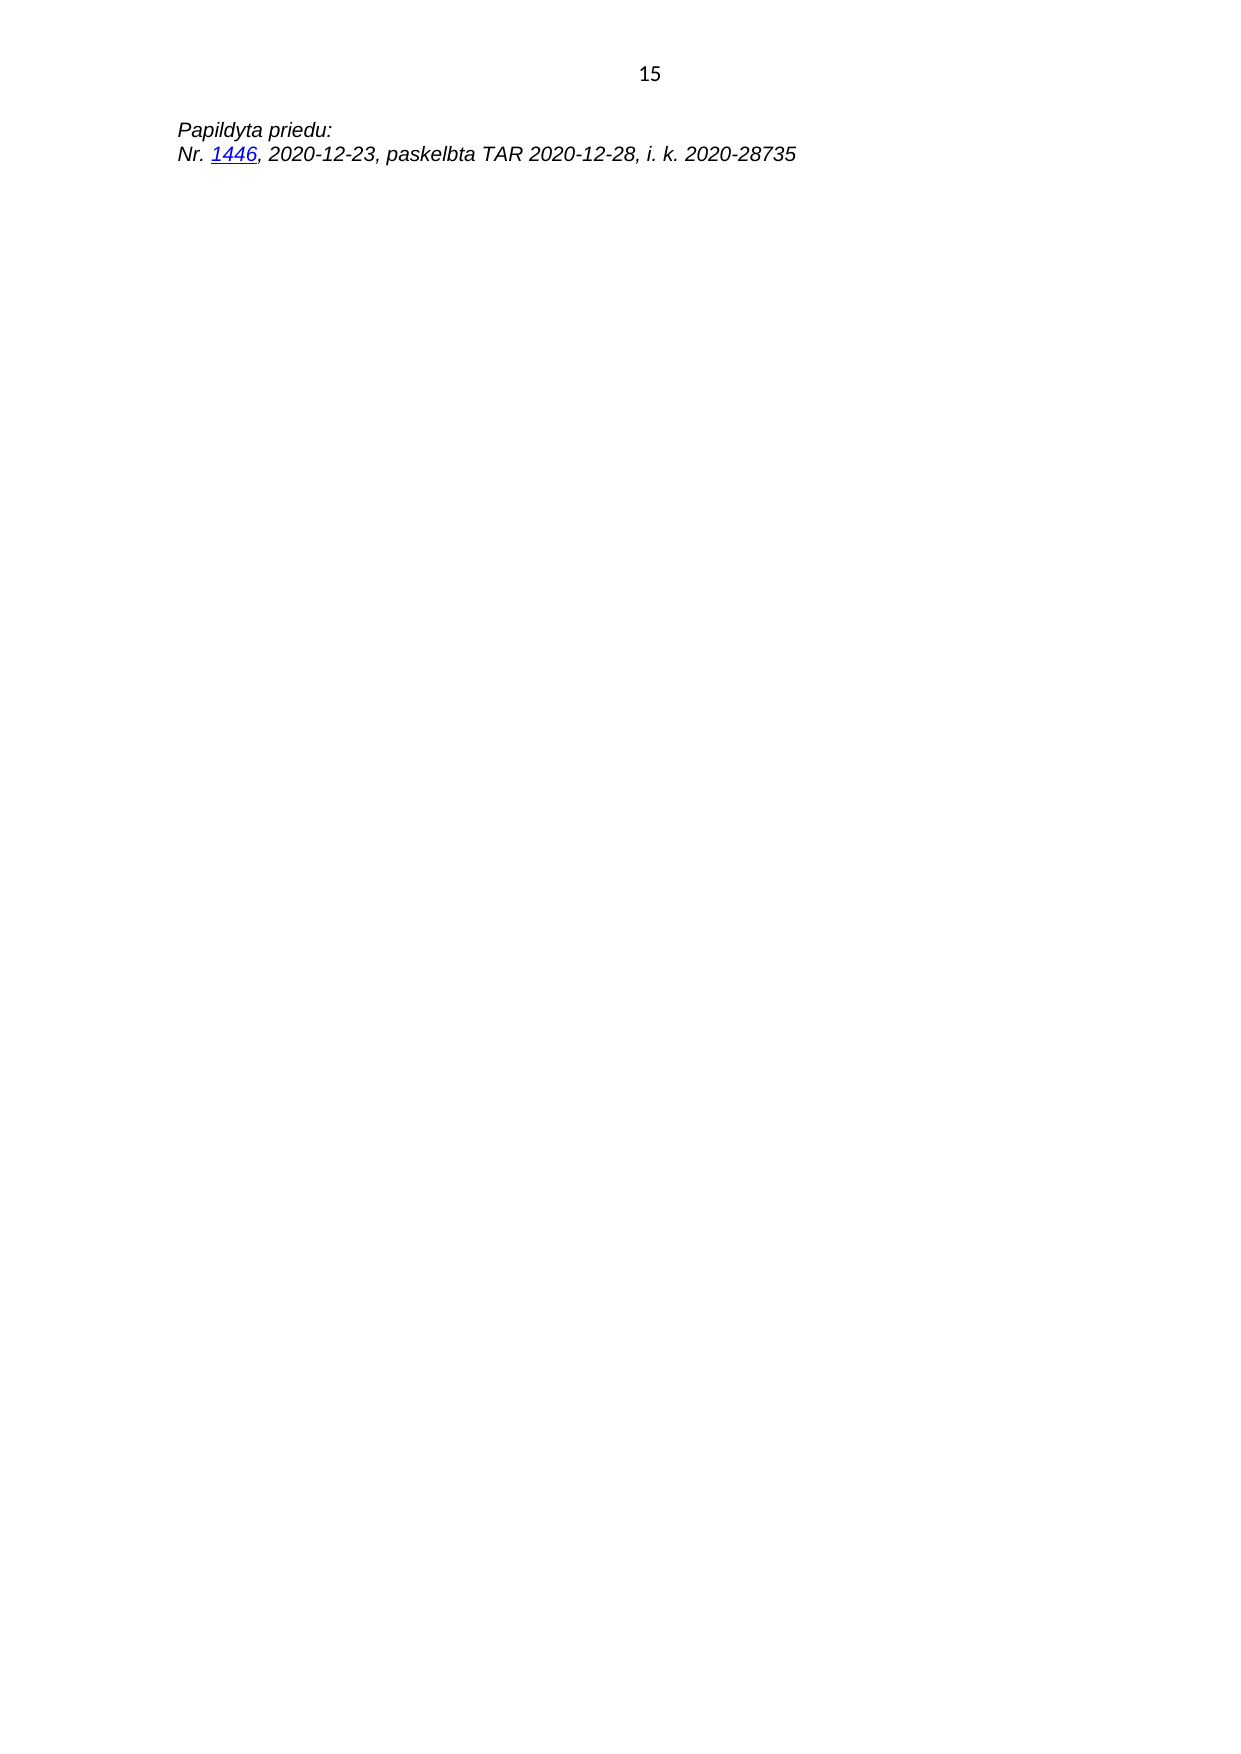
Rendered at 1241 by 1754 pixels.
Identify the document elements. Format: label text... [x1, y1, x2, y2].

text Papildyta priedu: [177, 118, 1122, 142]
text Nr. 1446, 2020-12-23, paskelbta TAR 2020-12-28, i. k. 2020-28735 [177, 142, 1122, 166]
